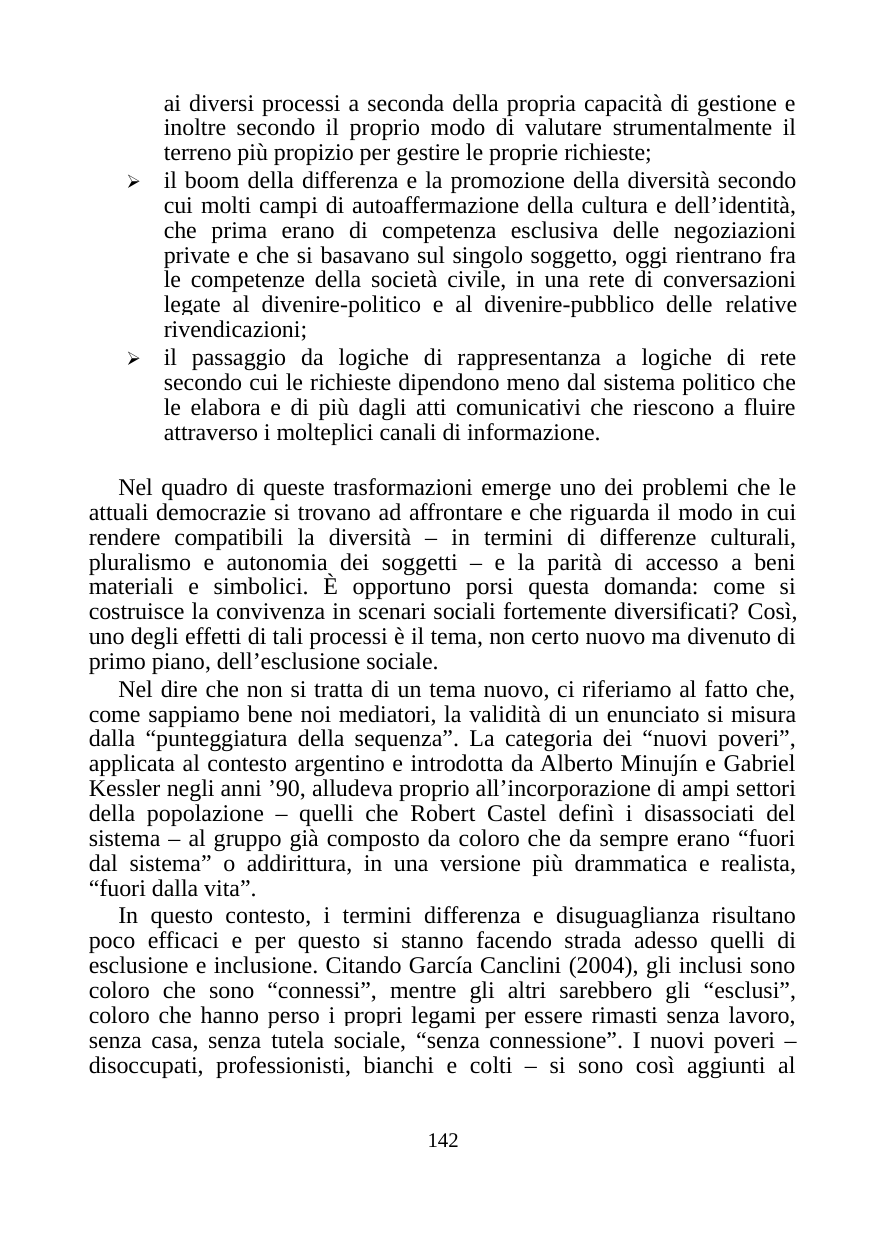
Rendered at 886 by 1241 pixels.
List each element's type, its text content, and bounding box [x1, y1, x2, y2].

text Nel dire che non si tratta di un tema nuovo, ci riferiamo al fatto che, come sappiamo bene noi mediatori, la validità di un enunciato si misura dalla “punteggiatura della sequenza”. La categoria dei “nuovi poveri”, applicata al contesto argentino e introdotta da Alberto Minujín e Gabriel Kessler negli anni ’90, alludeva proprio all’incorporazione di ampi settori della popolazione – quelli che Robert Castel definì i disassociati del sistema – al gruppo già composto da coloro che da sempre erano “fuori dal sistema” o addirittura, in una versione più drammatica e realista, “fuori dalla vita”. [88, 675, 797, 901]
text Nel quadro di queste trasformazioni emerge uno dei problemi che le attuali democrazie si trovano ad affrontare e che riguarda il modo in cui rendere compatibili la diversità – in termini di differenze culturali, pluralismo e autonomia dei soggetti – e la parità di accesso a beni materiali e simbolici. È opportuno porsi questa domanda: come si costruisce la convivenza in scenari sociali fortemente diversificati? Così, uno degli effetti di tali processi è il tema, non certo nuovo ma divenuto di primo piano, dell’esclusione sociale. [88, 473, 797, 675]
list ai diversi processi a seconda della propria capacità di gestione e inoltre secondo il proprio modo di valutare strumentalmente il terreno più propizio per gestire le proprie richieste; [126, 88, 797, 166]
list il passaggio da logiche di rappresentanza a logiche di rete secondo cui le richieste dipendono meno dal sistema politico che le elabora e di più dagli atti comunicativi che riescono a fluire attraverso i molteplici canali di informazione. [126, 343, 797, 445]
list il boom della differenza e la promozione della diversità secondo cui molti campi di autoaffermazione della cultura e dell’identità, che prima erano di competenza esclusiva delle negoziazioni private e che si basavano sul singolo soggetto, oggi rientrano fra le competenze della società civile, in una rete di conversazioni legate al divenire-politico e al divenire-pubblico delle relative rivendicazioni; [126, 166, 797, 343]
text In questo contesto, i termini differenza e disuguaglianza risultano poco efficaci e per questo si stanno facendo strada adesso quelli di esclusione e inclusione. Citando García Canclini (2004), gli inclusi sono coloro che sono “connessi”, mentre gli altri sarebbero gli “esclusi”, coloro che hanno perso i propri legami per essere rimasti senza lavoro, senza casa, senza tutela sociale, “senza connessione”. I nuovi poveri – disoccupati, professionisti, bianchi e colti – si sono così aggiunti al [88, 901, 797, 1078]
